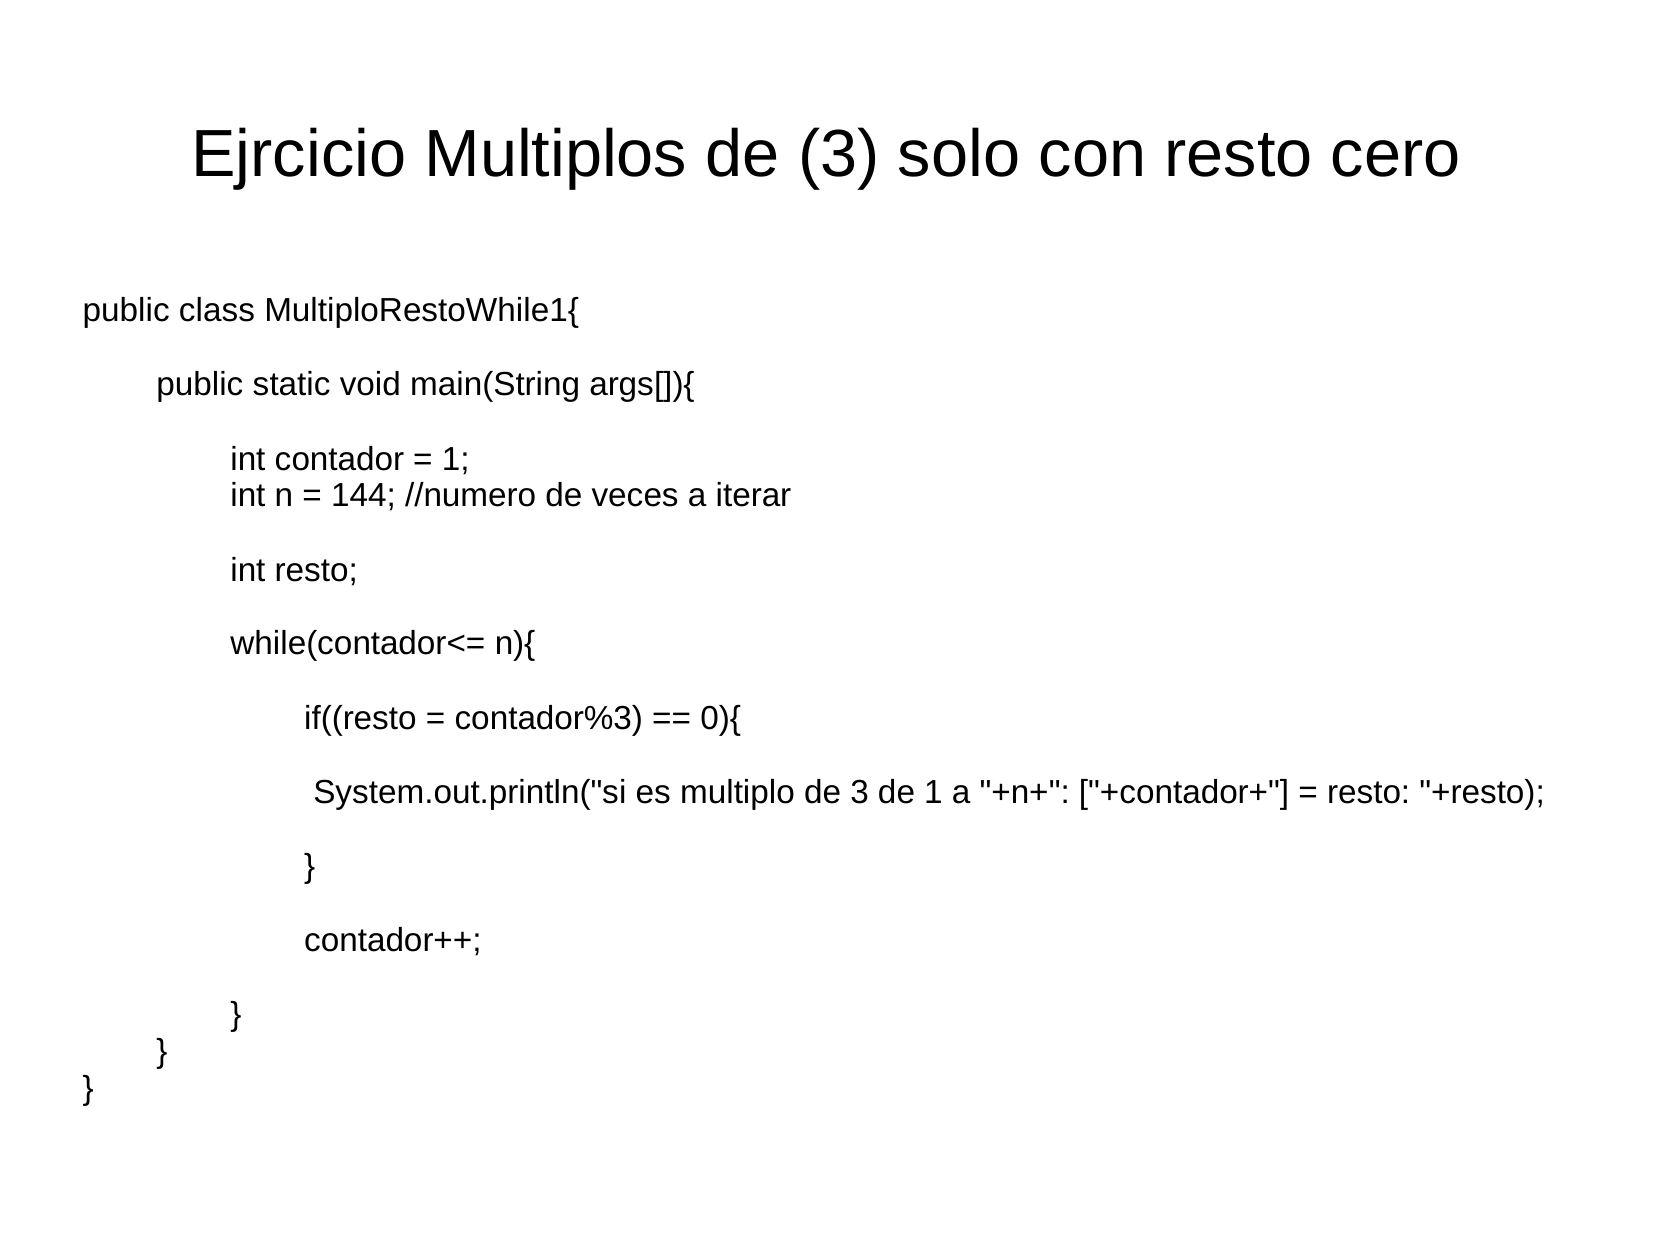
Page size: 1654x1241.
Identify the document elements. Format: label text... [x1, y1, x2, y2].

subtitle public class MultiploRestoWhile1{ public static void main(String args[]){ int contador = 1; int n = 144; //numero de veces a iterar int resto; while(contador<= n){ if((resto = contador%3) == 0){ System.out.println("si es multiplo de 3 de 1 a "+n+": ["+contador+"] = resto: "+resto); } contador++; } } } [82, 289, 1571, 1109]
title Ejrcicio Multiplos de (3) solo con resto cero [82, 49, 1571, 257]
